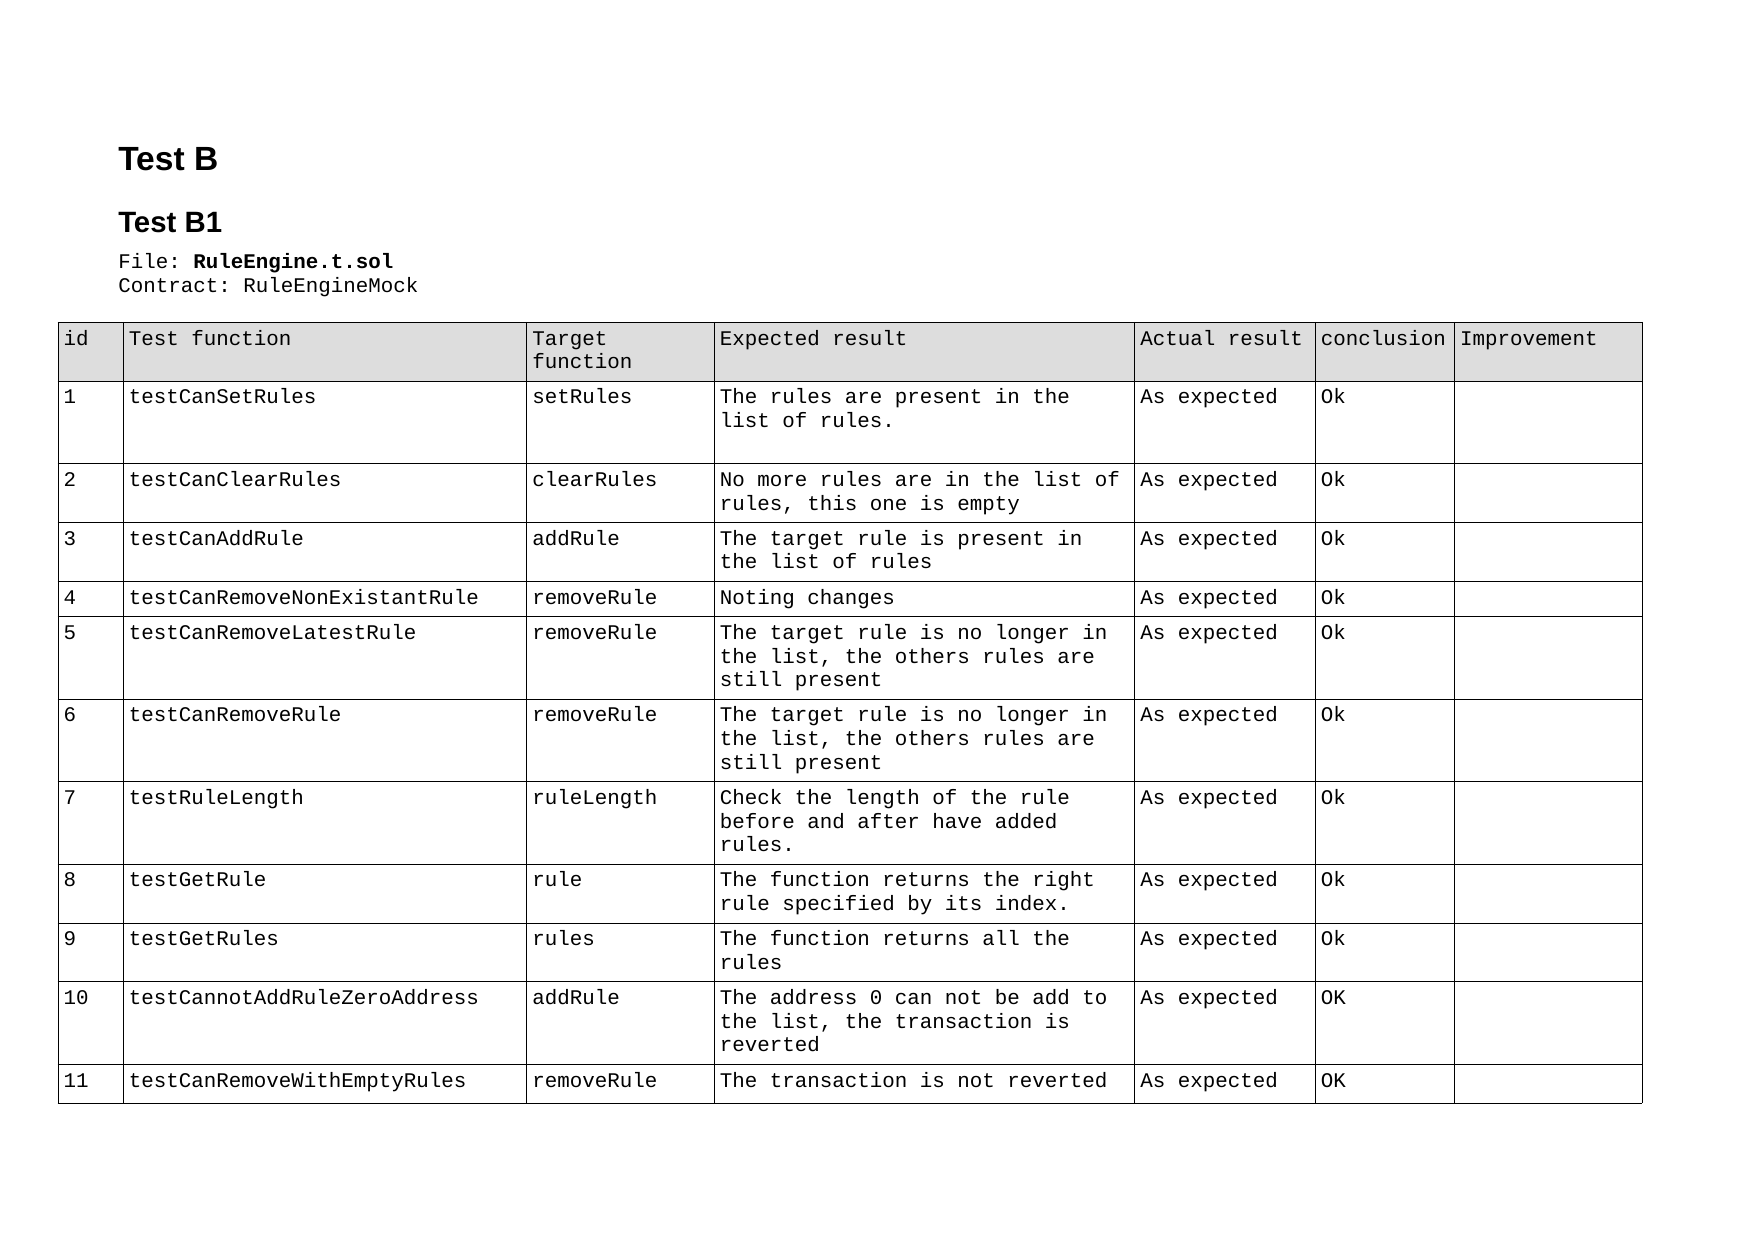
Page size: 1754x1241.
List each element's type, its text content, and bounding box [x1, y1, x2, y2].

table_cell The address 0 can not be add to the list, the transaction is reverted [715, 982, 1134, 1064]
table_cell Ok [1316, 700, 1454, 781]
table_header Improvement [1455, 323, 1642, 381]
table_header Actual result [1135, 323, 1315, 381]
table_cell Ok [1316, 382, 1454, 463]
table_cell [1455, 382, 1642, 463]
table_cell 7 [59, 782, 123, 864]
table_cell rules [527, 924, 714, 981]
table_header id [59, 323, 123, 381]
table_cell As expected [1135, 1065, 1315, 1102]
table_cell Ok [1316, 924, 1454, 981]
table_cell The function returns all the rules [715, 924, 1134, 981]
table_cell 8 [59, 865, 123, 922]
table_cell setRules [527, 382, 714, 463]
table_cell OK [1316, 1065, 1454, 1102]
table_cell ruleLength [527, 782, 714, 864]
subtitle Test B [118, 139, 1636, 178]
table_cell 1 [59, 382, 123, 463]
table_cell Ok [1316, 523, 1454, 581]
table_cell The target rule is no longer in the list, the others rules are still present [715, 700, 1134, 781]
table_cell OK [1316, 982, 1454, 1064]
table_cell 10 [59, 982, 123, 1064]
table_cell clearRules [527, 464, 714, 522]
table_cell testCanClearRules [124, 464, 526, 522]
subtitle Test B1 [118, 205, 1636, 238]
table_cell Ok [1316, 782, 1454, 864]
table_cell 9 [59, 924, 123, 981]
table_cell 11 [59, 1065, 123, 1102]
table_cell 2 [59, 464, 123, 522]
table_cell removeRule [527, 617, 714, 699]
table_cell 6 [59, 700, 123, 781]
table_cell As expected [1135, 523, 1315, 581]
table_cell 5 [59, 617, 123, 699]
table_cell testCanRemoveWithEmptyRules [124, 1065, 526, 1102]
table_cell Ok [1316, 865, 1454, 922]
table_cell 4 [59, 582, 123, 616]
table_header Test function [124, 323, 526, 381]
table_cell As expected [1135, 865, 1315, 922]
table_cell testGetRules [124, 924, 526, 981]
table_cell [1455, 865, 1642, 922]
table_cell The function returns the right rule specified by its index. [715, 865, 1134, 922]
table_cell addRule [527, 523, 714, 581]
table_cell [1455, 523, 1642, 581]
table_cell 3 [59, 523, 123, 581]
table_header Target function [527, 323, 714, 381]
table_cell As expected [1135, 582, 1315, 616]
table_cell testCanSetRules [124, 382, 526, 463]
table_cell As expected [1135, 464, 1315, 522]
table_cell As expected [1135, 382, 1315, 463]
table_cell [1455, 700, 1642, 781]
table_cell removeRule [527, 1065, 714, 1102]
table_cell The rules are present in the list of rules. [715, 382, 1134, 463]
table_cell [1455, 582, 1642, 616]
table_cell testCanRemoveRule [124, 700, 526, 781]
table_cell testRuleLength [124, 782, 526, 864]
table_cell rule [527, 865, 714, 922]
table_cell The target rule is present in the list of rules [715, 523, 1134, 581]
table_cell addRule [527, 982, 714, 1064]
table_cell removeRule [527, 582, 714, 616]
table_cell [1455, 782, 1642, 864]
table_header conclusion [1316, 323, 1454, 381]
table_cell testGetRule [124, 865, 526, 922]
table_cell Ok [1316, 582, 1454, 616]
table_cell Ok [1316, 617, 1454, 699]
table_cell [1455, 924, 1642, 981]
table_cell Noting changes [715, 582, 1134, 616]
table_cell Ok [1316, 464, 1454, 522]
table_cell [1455, 982, 1642, 1064]
table_cell [1455, 464, 1642, 522]
table_cell As expected [1135, 617, 1315, 699]
table_cell testCannotAddRuleZeroAddress [124, 982, 526, 1064]
table_cell removeRule [527, 700, 714, 781]
table_cell As expected [1135, 924, 1315, 981]
table_cell [1455, 617, 1642, 699]
table_cell The target rule is no longer in the list, the others rules are still present [715, 617, 1134, 699]
table_cell As expected [1135, 982, 1315, 1064]
table_cell As expected [1135, 700, 1315, 781]
table_cell Check the length of the rule before and after have added rules. [715, 782, 1134, 864]
table_cell No more rules are in the list of rules, this one is empty [715, 464, 1134, 522]
table_cell testCanRemoveLatestRule [124, 617, 526, 699]
table_header Expected result [715, 323, 1134, 381]
table_cell testCanAddRule [124, 523, 526, 581]
text File: RuleEngine.t.sol [118, 251, 1636, 274]
table_cell [1455, 1065, 1642, 1102]
table_cell As expected [1135, 782, 1315, 864]
text Contract: RuleEngineMock [118, 274, 1636, 298]
table_cell The transaction is not reverted [715, 1065, 1134, 1102]
table_cell testCanRemoveNonExistantRule [124, 582, 526, 616]
